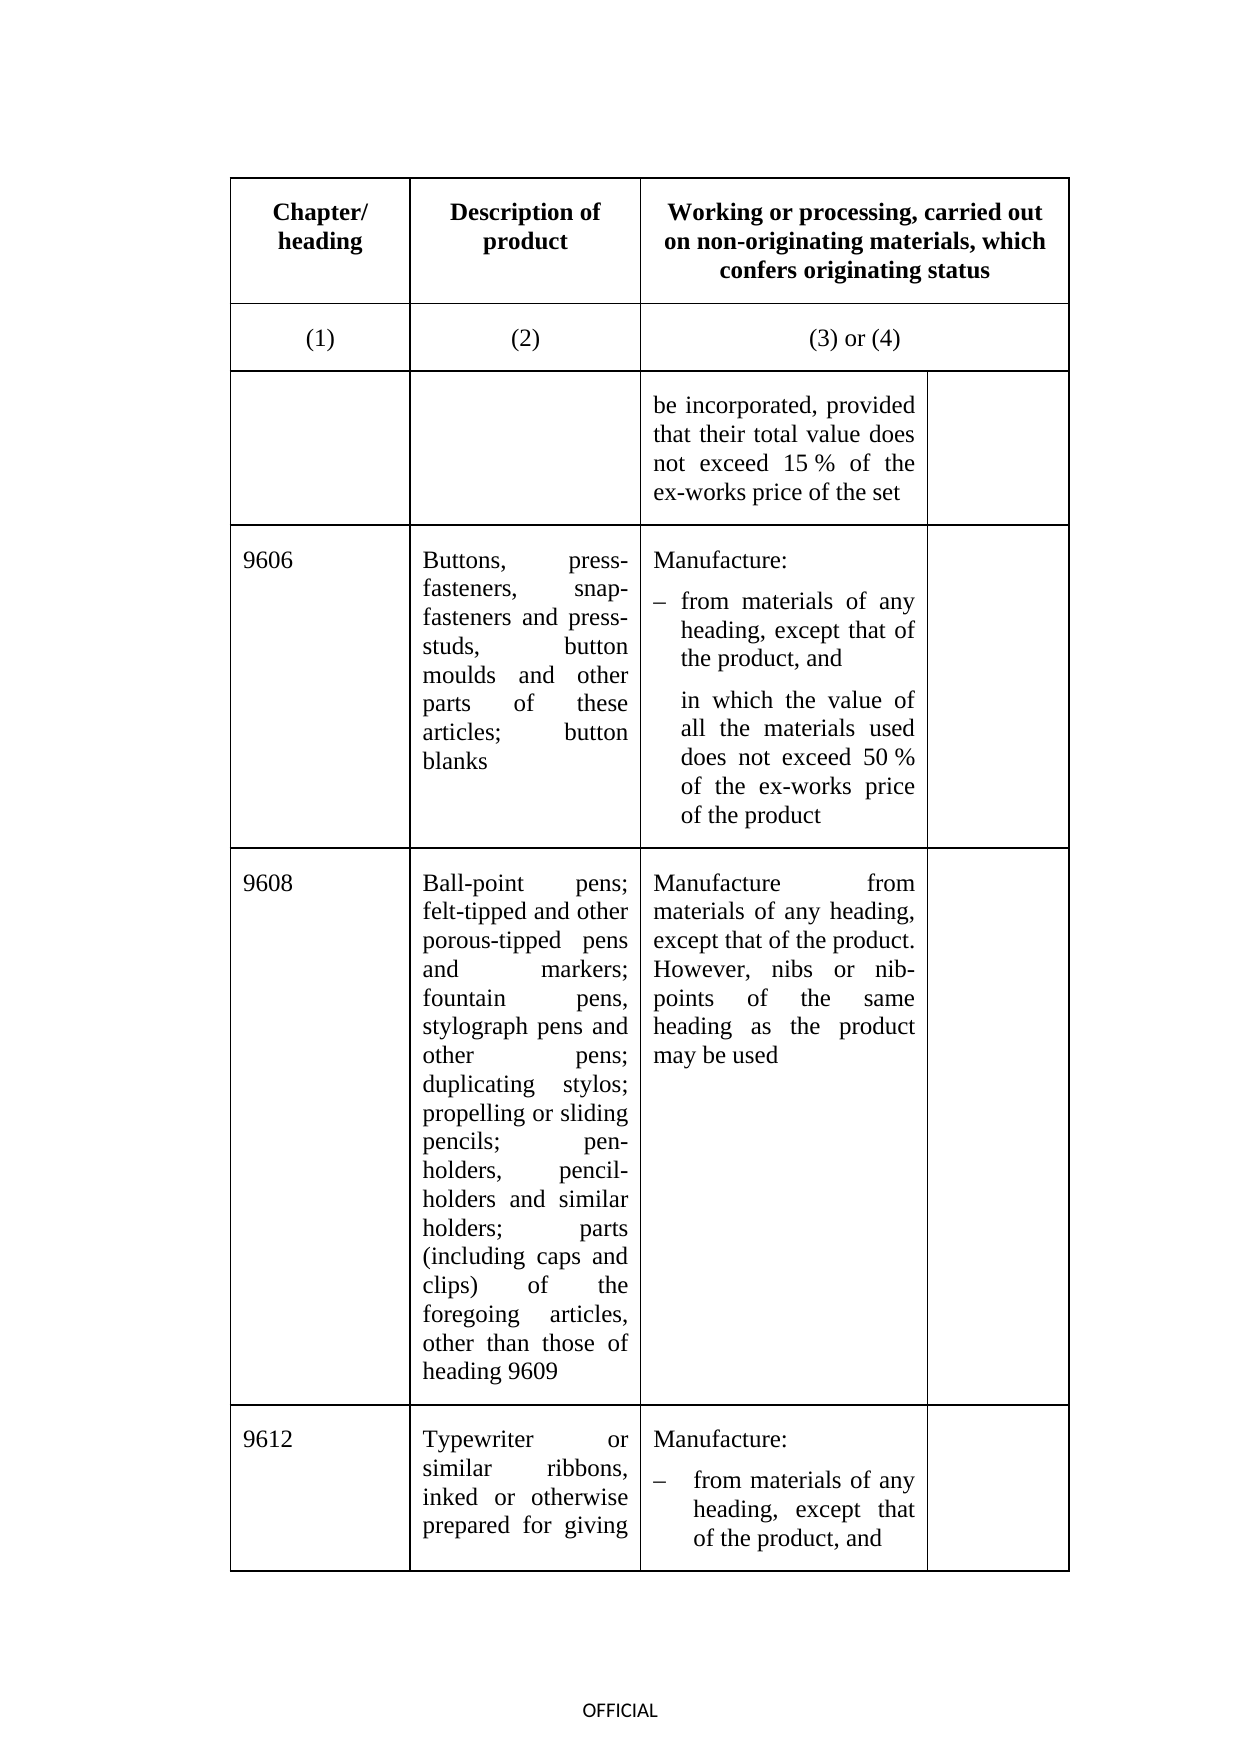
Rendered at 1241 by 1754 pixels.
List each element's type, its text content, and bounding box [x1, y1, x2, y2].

table_cell [928, 849, 1068, 1404]
table_cell (3) or (4) [641, 304, 1068, 370]
table_header Description of product [411, 179, 640, 302]
table_cell [928, 526, 1068, 847]
table_cell [928, 1406, 1068, 1570]
table_header Chapter/ heading [231, 179, 409, 302]
table_cell Buttons, press-fasteners, snap-fasteners and press-studs, button moulds and other parts of these articles; button blanks [411, 526, 640, 847]
table_cell [411, 372, 640, 524]
table_cell [653, 679, 681, 835]
table_cell in which the value of all the materials used does not exceed 50 % of the ex-works price of the product [681, 679, 915, 835]
table_cell 9608 [231, 849, 409, 1404]
table_cell [928, 372, 1068, 524]
table_cell Manufacture: [641, 526, 927, 847]
table_cell Manufacture from materials of any heading, except that of the product. However, nibs or nib-points of the same heading as the product may be used [641, 849, 927, 1404]
table_header – [653, 580, 681, 678]
table_cell Ball-point pens; felt-tipped and other porous-tipped pens and markers; fountain pens, stylograph pens and other pens; duplicating stylos; propelling or sliding pencils; pen-holders, pencil-holders and similar holders; parts (including caps and clips) of the foregoing articles, other than those of heading 9609 [411, 849, 640, 1404]
table_cell 9612 [231, 1406, 409, 1570]
table_cell [231, 372, 409, 524]
table_cell be incorporated, provided that their total value does not exceed 15 % of the ex-works price of the set [641, 372, 927, 524]
table_header from materials of any heading, except that of the product, and [693, 1459, 915, 1558]
table_cell Typewriter or similar ribbons, inked or otherwise prepared for giving [411, 1406, 640, 1570]
table_header – [653, 1459, 693, 1558]
table_header Working or processing, carried out on non-originating materials, which confers originating status [641, 179, 1068, 302]
table_cell (2) [411, 304, 640, 370]
table_header from materials of any heading, except that of the product, and [681, 580, 915, 678]
table_cell 9606 [231, 526, 409, 847]
table_cell Manufacture: [641, 1406, 927, 1570]
table_cell (1) [231, 304, 409, 370]
